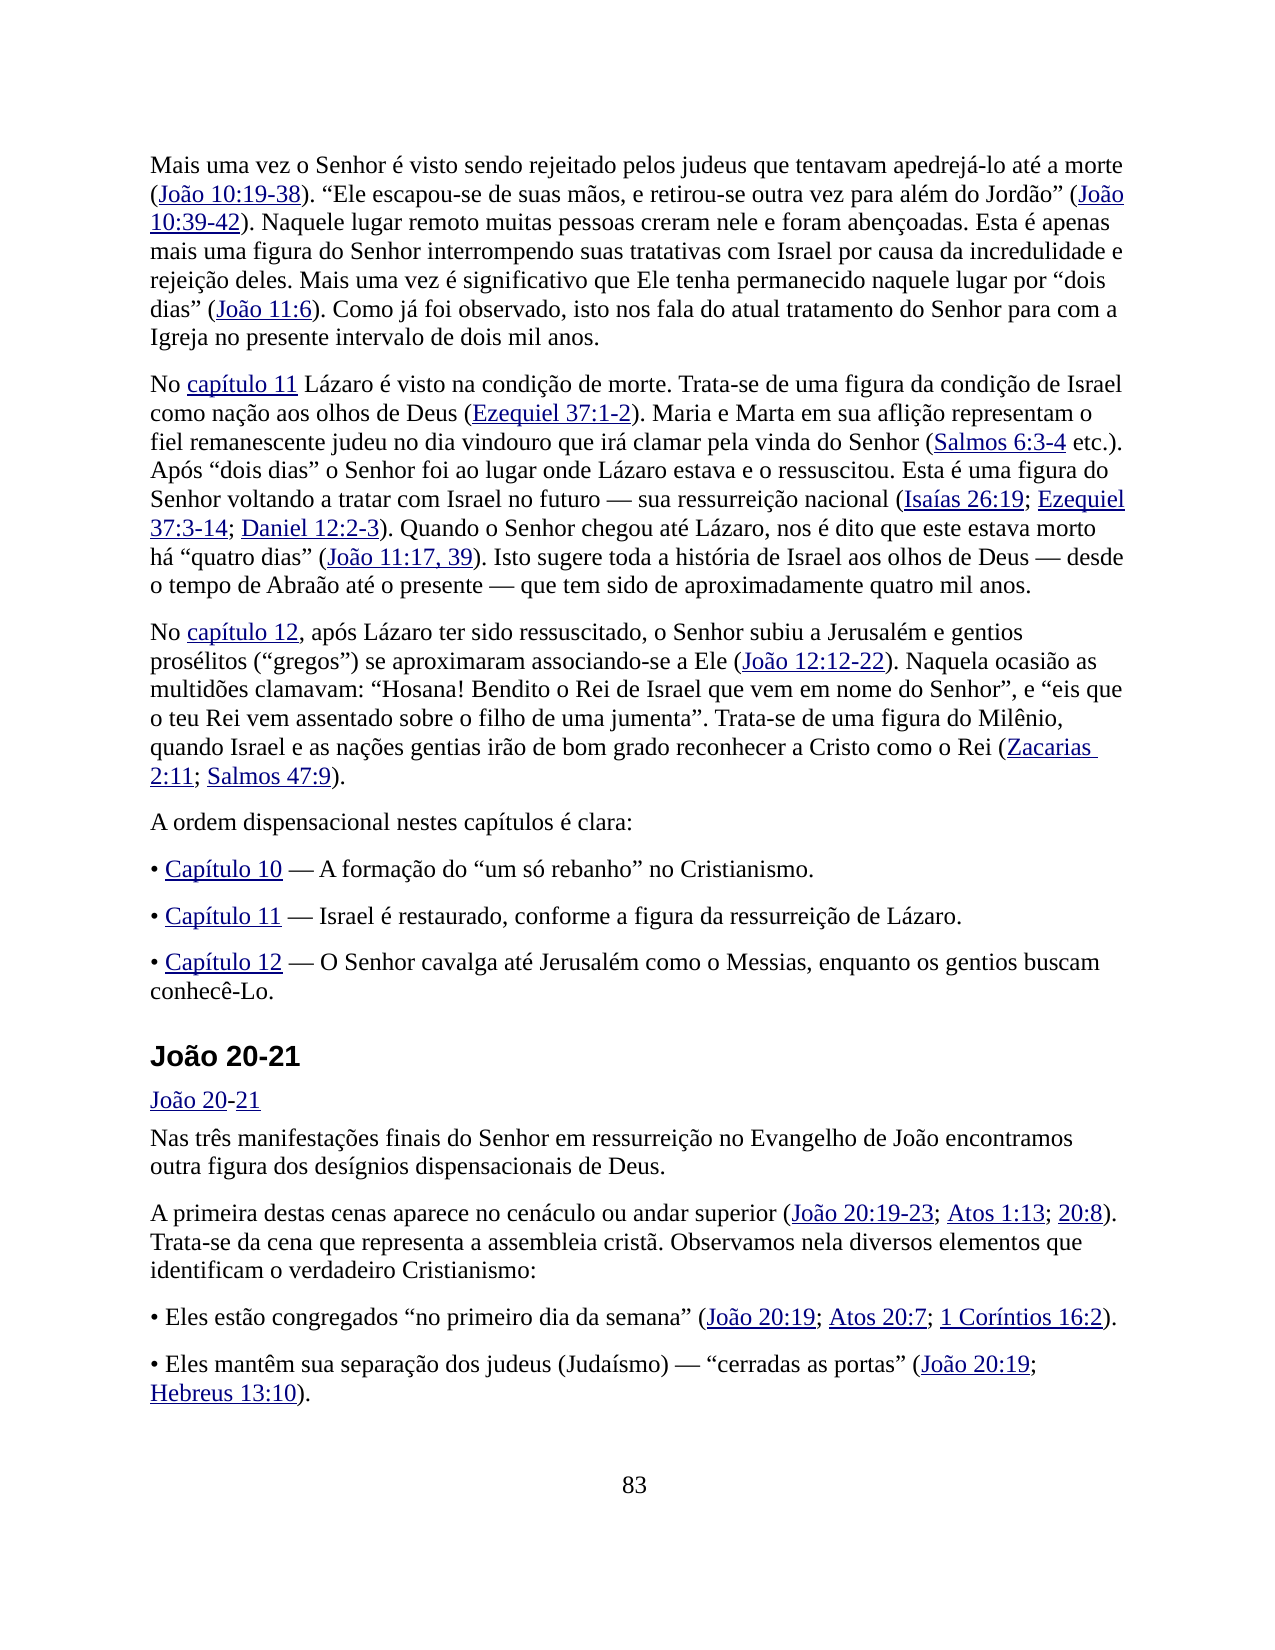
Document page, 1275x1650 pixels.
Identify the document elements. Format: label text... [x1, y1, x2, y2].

text No capítulo 11 Lázaro é visto na condição de morte. Trata-se de uma figura da condição de Israel como nação aos olhos de Deus (Ezequiel 37:1-2). Maria e Marta em sua aflição representam o fiel remanescente judeu no dia vindouro que irá clamar pela vinda do Senhor (Salmos 6:3-4 etc.). Após “dois dias” o Senhor foi ao lugar onde Lázaro estava e o ressuscitou. Esta é uma figura do Senhor voltando a tratar com Israel no futuro — sua ressurreição nacional (Isaías 26:19; Ezequiel 37:3-14; Daniel 12:2-3). Quando o Senhor chegou até Lázaro, nos é dito que este estava morto há “quatro dias” (João 11:17, 39). Isto sugere toda a história de Israel aos olhos de Deus — desde o tempo de Abraão até o presente — que tem sido de aproximadamente quatro mil anos. [150, 369, 1125, 599]
text • Capítulo 12 — O Senhor cavalga até Jerusalém como o Messias, enquanto os gentios buscam conhecê-Lo. [150, 947, 1125, 1005]
text • Capítulo 11 — Israel é restaurado, conforme a figura da ressurreição de Lázaro. [150, 901, 1125, 929]
text No capítulo 12, após Lázaro ter sido ressuscitado, o Senhor subiu a Jerusalém e gentios prosélitos (“gregos”) se aproximaram associando-se a Ele (João 12:12-22). Naquela ocasião as multidões clamavam: “Hosana! Bendito o Rei de Israel que vem em nome do Senhor”, e “eis que o teu Rei vem assentado sobre o filho de uma jumenta”. Trata-se de uma figura do Milênio, quando Israel e as nações gentias irão de bom grado reconhecer a Cristo como o Rei (Zacarias 2:11; Salmos 47:9). [150, 617, 1125, 789]
text • Eles mantêm sua separação dos judeus (Judaísmo) — “cerradas as portas” (João 20:19; Hebreus 13:10). [150, 1349, 1125, 1406]
text A ordem dispensacional nestes capítulos é clara: [150, 807, 1125, 836]
text Nas três manifestações finais do Senhor em ressurreição no Evangelho de João encontramos outra figura dos desígnios dispensacionais de Deus. [150, 1123, 1125, 1180]
text João 20-21 [150, 1085, 1125, 1114]
text Mais uma vez o Senhor é visto sendo rejeitado pelos judeus que tentavam apedrejá-lo até a morte (João 10:19-38). “Ele escapou-se de suas mãos, e retirou-se outra vez para além do Jordão” (João 10:39-42). Naquele lugar remoto muitas pessoas creram nele e foram abençoadas. Esta é apenas mais uma figura do Senhor interrompendo suas tratativas com Israel por causa da incredulidade e rejeição deles. Mais uma vez é significativo que Ele tenha permanecido naquele lugar por “dois dias” (João 11:6). Como já foi observado, isto nos fala do atual tratamento do Senhor para com a Igreja no presente intervalo de dois mil anos. [150, 150, 1125, 351]
subtitle João 20-21 [150, 1039, 1125, 1072]
text • Capítulo 10 — A formação do “um só rebanho” no Cristianismo. [150, 854, 1125, 883]
text • Eles estão congregados “no primeiro dia da semana” (João 20:19; Atos 20:7; 1 Coríntios 16:2). [150, 1302, 1125, 1331]
text A primeira destas cenas aparece no cenáculo ou andar superior (João 20:19-23; Atos 1:13; 20:8). Trata-se da cena que representa a assembleia cristã. Observamos nela diversos elementos que identificam o verdadeiro Cristianismo: [150, 1198, 1125, 1284]
